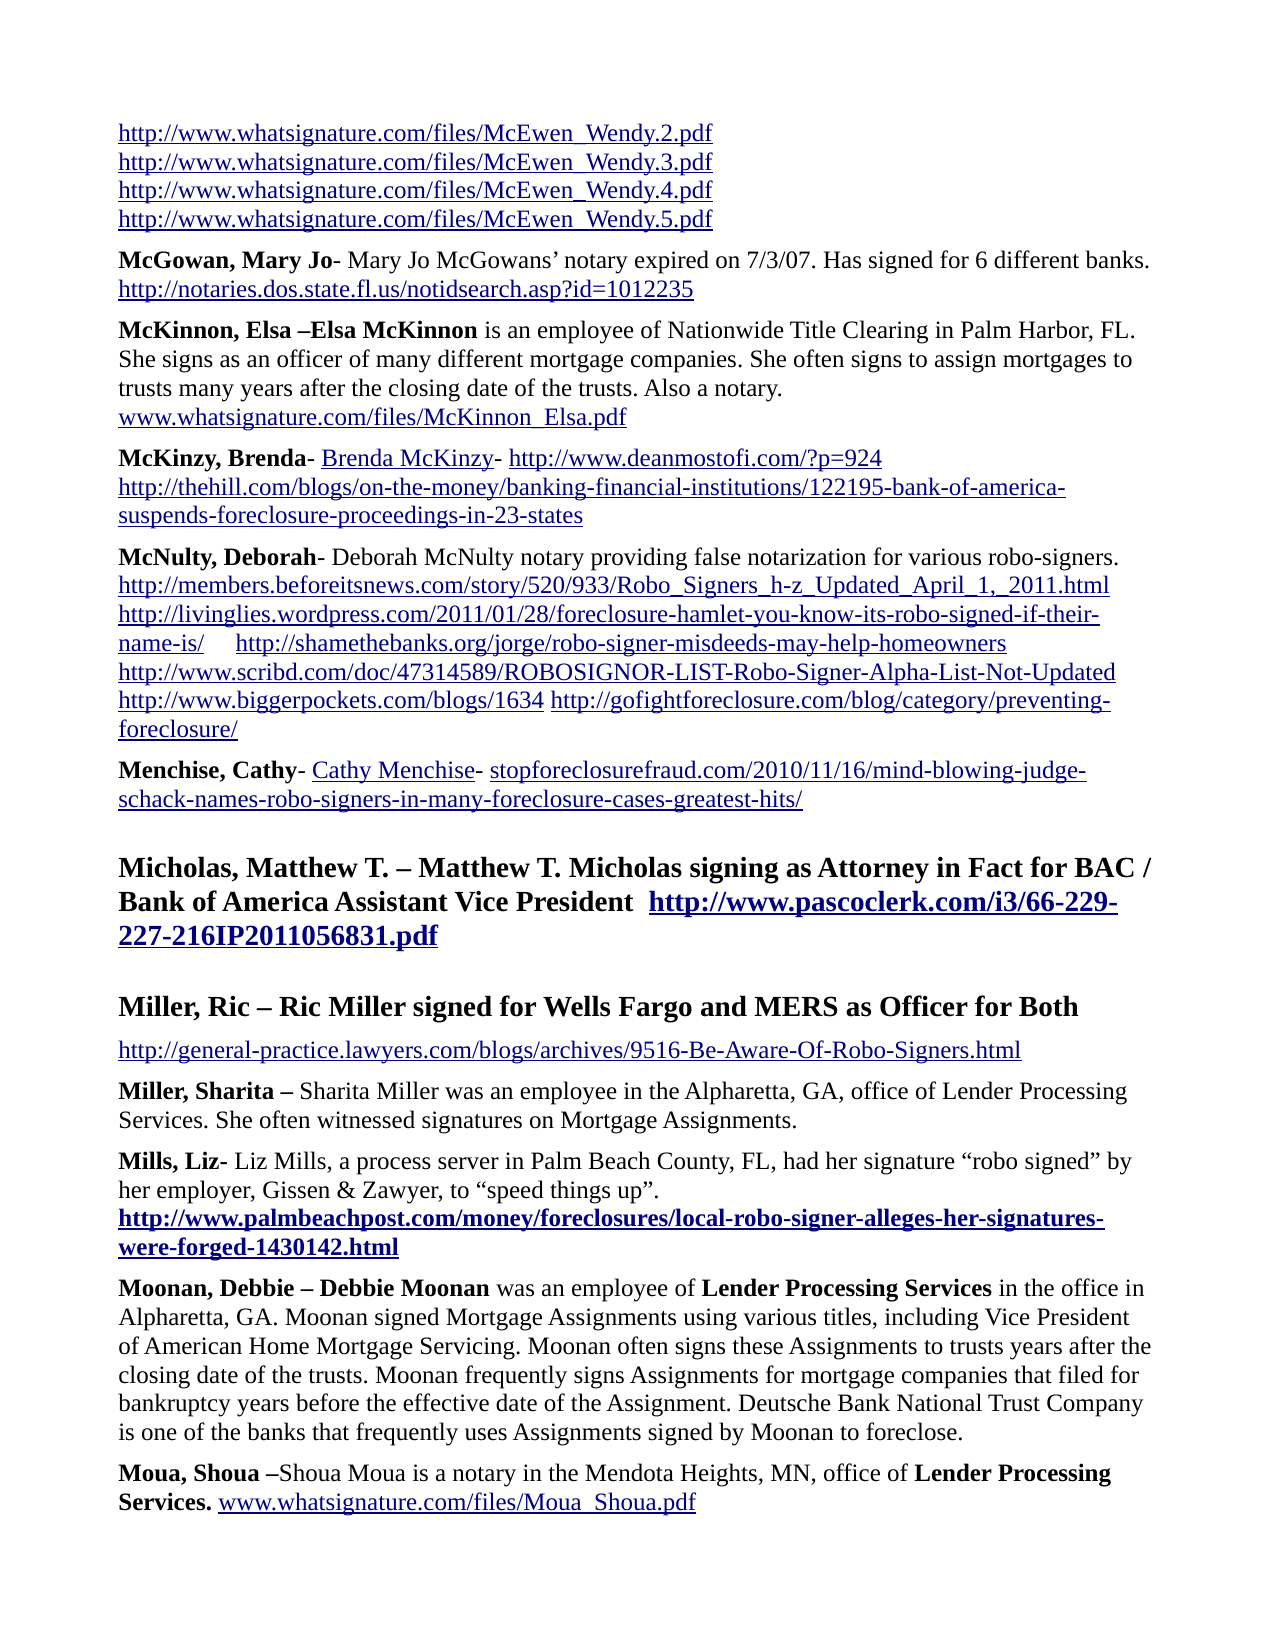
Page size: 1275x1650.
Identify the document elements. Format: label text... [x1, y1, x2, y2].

text http://general-practice.lawyers.com/blogs/archives/9516-Be-Aware-Of-Robo-Signers.html [118, 1035, 1157, 1063]
subtitle Micholas, Matthew T. – Matthew T. Micholas signing as Attorney in Fact for BAC / Bank of America Assistant Vice President http://www.pascoclerk.com/i3/66-229-227-216IP2011056831.pdf [118, 851, 1157, 951]
text Moua, Shoua –Shoua Moua is a notary in the Mendota Heights, MN, office of Lender Processing Services. www.whatsignature.com/files/Moua_Shoua.pdf [118, 1458, 1157, 1516]
text McGowan, Mary Jo- Mary Jo McGowans’ notary expired on 7/3/07. Has signed for 6 different banks. http://notaries.dos.state.fl.us/notidsearch.asp?id=1012235 [118, 246, 1157, 303]
text Miller, Sharita – Sharita Miller was an employee in the Alpharetta, GA, office of Lender Processing Services. She often witnessed signatures on Mortgage Assignments. [118, 1076, 1157, 1133]
text McNulty, Deborah- Deborah McNulty notary providing false notarization for various robo-signers. http://members.beforeitsnews.com/story/520/933/Robo_Signers_h-z_Updated_April_1,_2011.html http://livinglies.wordpress.com/2011/01/28/foreclosure-hamlet-you-know-its-robo-signed-if-their-name-is/ http://shamethebanks.org/jorge/robo-signer-misdeeds-may-help-homeowners http://www.scribd.com/doc/47314589/ROBOSIGNOR-LIST-Robo-Signer-Alpha-List-Not-Updated http://www.biggerpockets.com/blogs/1634 http://gofightforeclosure.com/blog/category/preventing-foreclosure/ [118, 542, 1157, 743]
text McKinzy, Brenda- Brenda McKinzy- http://www.deanmostofi.com/?p=924 http://thehill.com/blogs/on-the-money/banking-financial-institutions/122195-bank-of-america-suspends-foreclosure-proceedings-in-23-states [118, 443, 1157, 529]
text McKinnon, Elsa –Elsa McKinnon is an employee of Nationwide Title Clearing in Palm Harbor, FL. She signs as an officer of many different mortgage companies. She often signs to assign mortgages to trusts many years after the closing date of the trusts. Also a notary. www.whatsignature.com/files/McKinnon_Elsa.pdf [118, 316, 1157, 431]
text Moonan, Debbie – Debbie Moonan was an employee of Lender Processing Services in the office in Alpharetta, GA. Moonan signed Mortgage Assignments using various titles, including Vice President of American Home Mortgage Servicing. Moonan often signs these Assignments to trusts years after the closing date of the trusts. Moonan frequently signs Assignments for mortgage companies that filed for bankruptcy years before the effective date of the Assignment. Deutsche Bank National Trust Company is one of the banks that frequently uses Assignments signed by Moonan to foreclose. [118, 1273, 1157, 1446]
subtitle Miller, Ric – Ric Miller signed for Wells Fargo and MERS as Officer for Both [118, 989, 1157, 1022]
text Mills, Liz- Liz Mills, a process server in Palm Beach County, FL, had her signature “robo signed” by her employer, Gissen & Zawyer, to “speed things up”. http://www.palmbeachpost.com/money/foreclosures/local-robo-signer-alleges-her-signatures-were-forged-1430142.html [118, 1146, 1157, 1261]
text Menchise, Cathy- Cathy Menchise- stopforeclosurefraud.com/2010/11/16/mind-blowing-judge-schack-names-robo-signers-in-many-foreclosure-cases-greatest-hits/ [118, 756, 1157, 813]
text http://www.whatsignature.com/files/McEwen_Wendy.2.pdf http://www.whatsignature.com/files/McEwen_Wendy.3.pdf http://www.whatsignature.com/files/McEwen_Wendy.4.pdf http://www.whatsignature.com/files/McEwen_Wendy.5.pdf [118, 118, 1157, 233]
